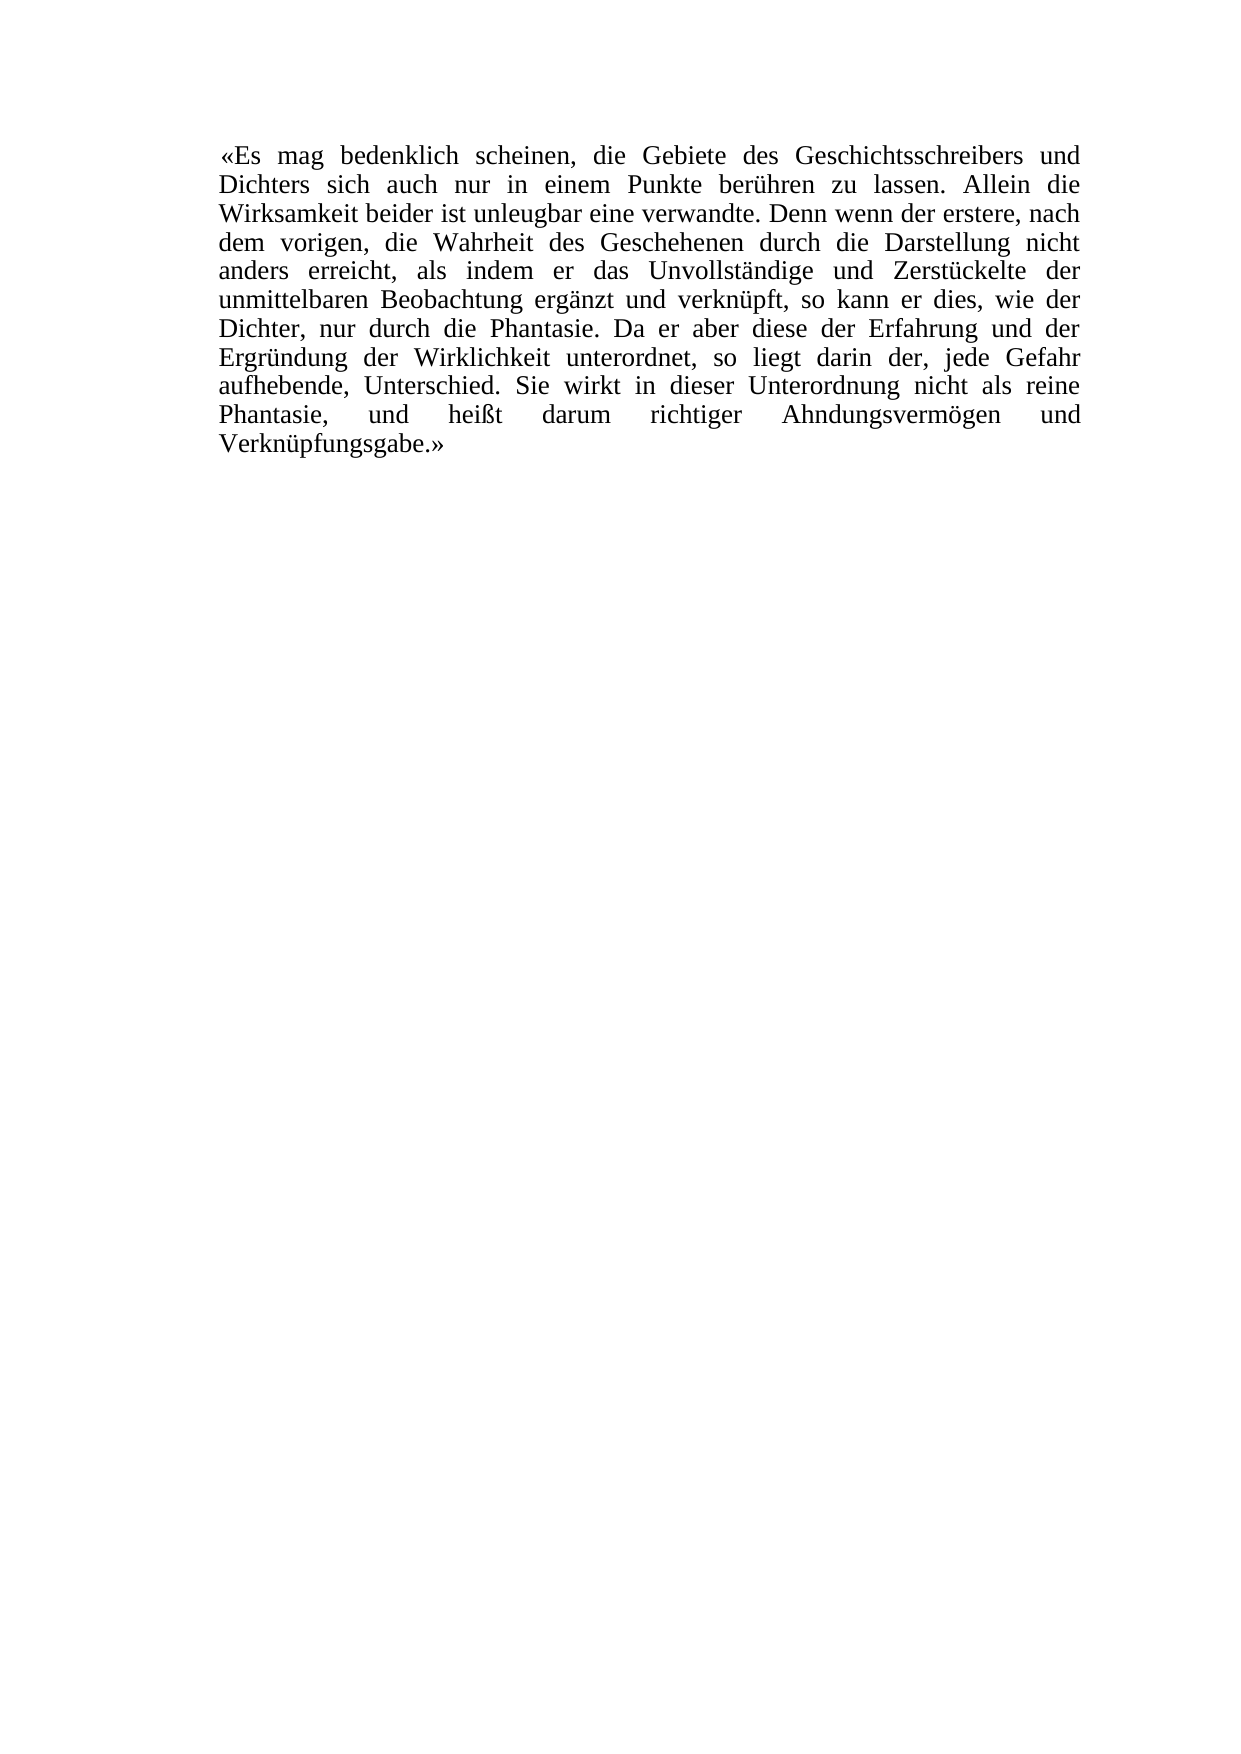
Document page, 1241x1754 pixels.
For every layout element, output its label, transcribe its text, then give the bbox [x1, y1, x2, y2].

text «Es mag bedenklich scheinen, die Gebiete des Geschichtsschreibers und Dichters sich auch nur in einem Punkte berühren zu lassen. Allein die Wirksamkeit beider ist unleugbar eine verwandte. Denn wenn der erstere, nach dem vorigen, die Wahrheit des Geschehenen durch die Darstellung nicht anders erreicht, als indem er das Unvollständige und Zerstückelte der unmittelbaren Beobachtung ergänzt und verknüpft, so kann er dies, wie der Dichter, nur durch die Phantasie. Da er aber diese der Erfahrung und der Ergründung der Wirklichkeit unterordnet, so liegt darin der, jede Gefahr aufhebende, Unterschied. Sie wirkt in dieser Unterordnung nicht als reine Phantasie, und heißt darum richtiger Ahndungsvermögen und Verknüpfungsgabe.» [218, 142, 1081, 458]
